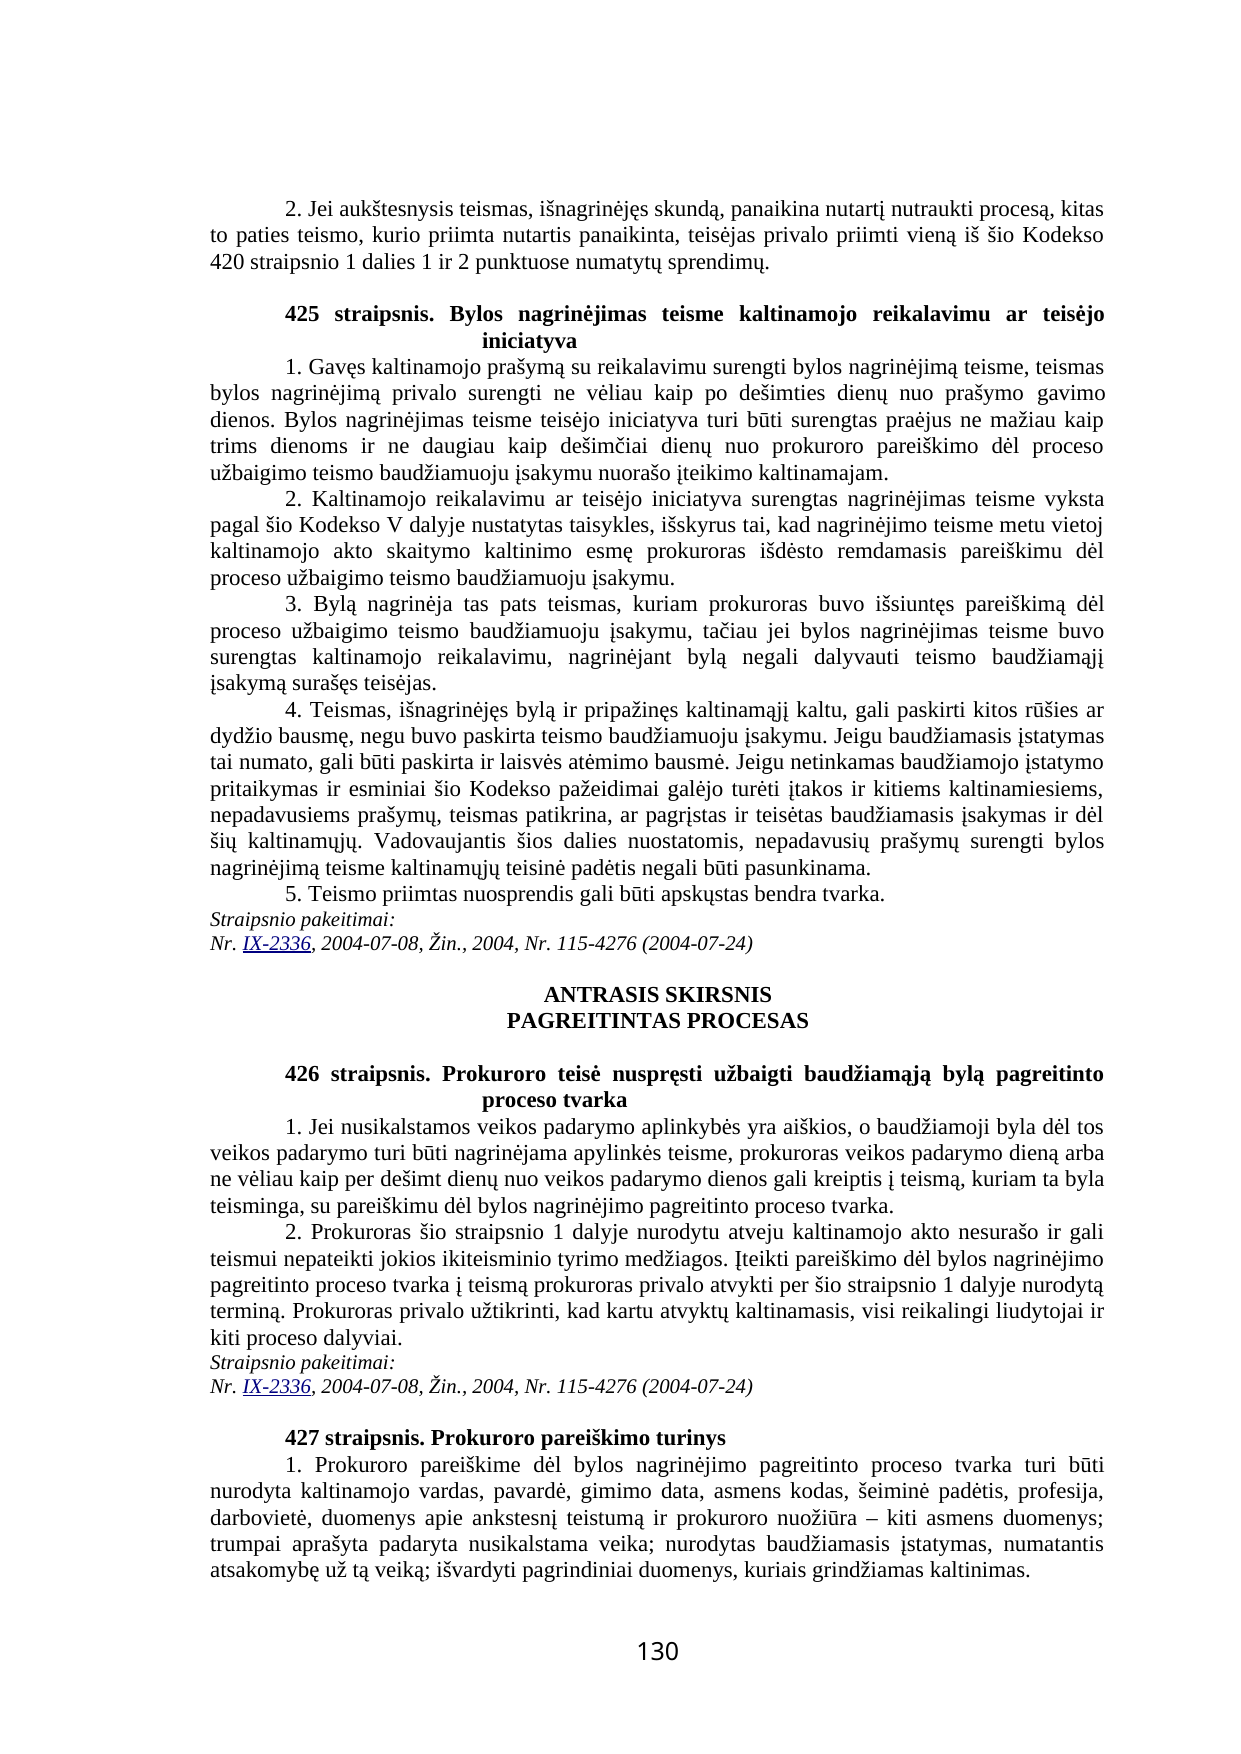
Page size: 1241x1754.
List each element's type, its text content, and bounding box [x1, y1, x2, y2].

text 5. Teismo priimtas nuosprendis gali būti apskųstas bendra tvarka. [210, 880, 1106, 907]
text ANTRASIS SKIRSNIS [210, 981, 1106, 1007]
text 1. Prokuroro pareiškime dėl bylos nagrinėjimo pagreitinto proceso tvarka turi būti nurodyta kaltinamojo vardas, pavardė, gimimo data, asmens kodas, šeiminė padėtis, profesija, darbovietė, duomenys apie ankstesnį teistumą ir prokuroro nuožiūra – kiti asmens duomenys; trumpai aprašyta padaryta nusikalstama veika; nurodytas baudžiamasis įstatymas, numatantis atsakomybę už tą veiką; išvardyti pagrindiniai duomenys, kuriais grindžiamas kaltinimas. [210, 1451, 1106, 1583]
text 1. Jei nusikalstamos veikos padarymo aplinkybės yra aiškios, o baudžiamoji byla dėl tos veikos padarymo turi būti nagrinėjama apylinkės teisme, prokuroras veikos padarymo dieną arba ne vėliau kaip per dešimt dienų nuo veikos padarymo dienos gali kreiptis į teismą, kuriam ta byla teisminga, su pareiškimu dėl bylos nagrinėjimo pagreitinto proceso tvarka. [210, 1113, 1106, 1218]
text Straipsnio pakeitimai: [210, 1350, 1106, 1374]
text Straipsnio pakeitimai: [210, 907, 1106, 931]
text 427 straipsnis. Prokuroro pareiškimo turinys [210, 1424, 1106, 1451]
text 2. Jei aukštesnysis teismas, išnagrinėjęs skundą, panaikina nutartį nutraukti procesą, kitas to paties teismo, kurio priimta nutartis panaikinta, teisėjas privalo priimti vieną iš šio Kodekso 420 straipsnio 1 dalies 1 ir 2 punktuose numatytų sprendimų. [210, 195, 1106, 274]
text 4. Teismas, išnagrinėjęs bylą ir pripažinęs kaltinamąjį kaltu, gali paskirti kitos rūšies ar dydžio bausmę, negu buvo paskirta teismo baudžiamuoju įsakymu. Jeigu baudžiamasis įstatymas tai numato, gali būti paskirta ir laisvės atėmimo bausmė. Jeigu netinkamas baudžiamojo įstatymo pritaikymas ir esminiai šio Kodekso pažeidimai galėjo turėti įtakos ir kitiems kaltinamiesiems, nepadavusiems prašymų, teismas patikrina, ar pagrįstas ir teisėtas baudžiamasis įsakymas ir dėl šių kaltinamųjų. Vadovaujantis šios dalies nuostatomis, nepadavusių prašymų surengti bylos nagrinėjimą teisme kaltinamųjų teisinė padėtis negali būti pasunkinama. [210, 696, 1106, 880]
text Pagreitintas procesas [210, 1007, 1106, 1034]
text Nr. IX-2336, 2004-07-08, Žin., 2004, Nr. 115-4276 (2004-07-24) [210, 931, 1106, 955]
text 425 straipsnis. Bylos nagrinėjimas teisme kaltinamojo reikalavimu ar teisėjo iniciatyva [285, 300, 1106, 353]
text 2. Prokuroras šio straipsnio 1 dalyje nurodytu atveju kaltinamojo akto nesurašo ir gali teismui nepateikti jokios ikiteisminio tyrimo medžiagos. Įteikti pareiškimo dėl bylos nagrinėjimo pagreitinto proceso tvarka į teismą prokuroras privalo atvykti per šio straipsnio 1 dalyje nurodytą terminą. Prokuroras privalo užtikrinti, kad kartu atvyktų kaltinamasis, visi reikalingi liudytojai ir kiti proceso dalyviai. [210, 1218, 1106, 1350]
text 426 straipsnis. Prokuroro teisė nuspręsti užbaigti baudžiamąją bylą pagreitinto proceso tvarka [285, 1060, 1106, 1113]
text 2. Kaltinamojo reikalavimu ar teisėjo iniciatyva surengtas nagrinėjimas teisme vyksta pagal šio Kodekso V dalyje nustatytas taisykles, išskyrus tai, kad nagrinėjimo teisme metu vietoj kaltinamojo akto skaitymo kaltinimo esmę prokuroras išdėsto remdamasis pareiškimu dėl proceso užbaigimo teismo baudžiamuoju įsakymu. [210, 485, 1106, 590]
text 3. Bylą nagrinėja tas pats teismas, kuriam prokuroras buvo išsiuntęs pareiškimą dėl proceso užbaigimo teismo baudžiamuoju įsakymu, tačiau jei bylos nagrinėjimas teisme buvo surengtas kaltinamojo reikalavimu, nagrinėjant bylą negali dalyvauti teismo baudžiamąjį įsakymą surašęs teisėjas. [210, 590, 1106, 696]
text 1. Gavęs kaltinamojo prašymą su reikalavimu surengti bylos nagrinėjimą teisme, teismas bylos nagrinėjimą privalo surengti ne vėliau kaip po dešimties dienų nuo prašymo gavimo dienos. Bylos nagrinėjimas teisme teisėjo iniciatyva turi būti surengtas praėjus ne mažiau kaip trims dienoms ir ne daugiau kaip dešimčiai dienų nuo prokuroro pareiškimo dėl proceso užbaigimo teismo baudžiamuoju įsakymu nuorašo įteikimo kaltinamajam. [210, 353, 1106, 485]
text Nr. IX-2336, 2004-07-08, Žin., 2004, Nr. 115-4276 (2004-07-24) [210, 1374, 1106, 1398]
